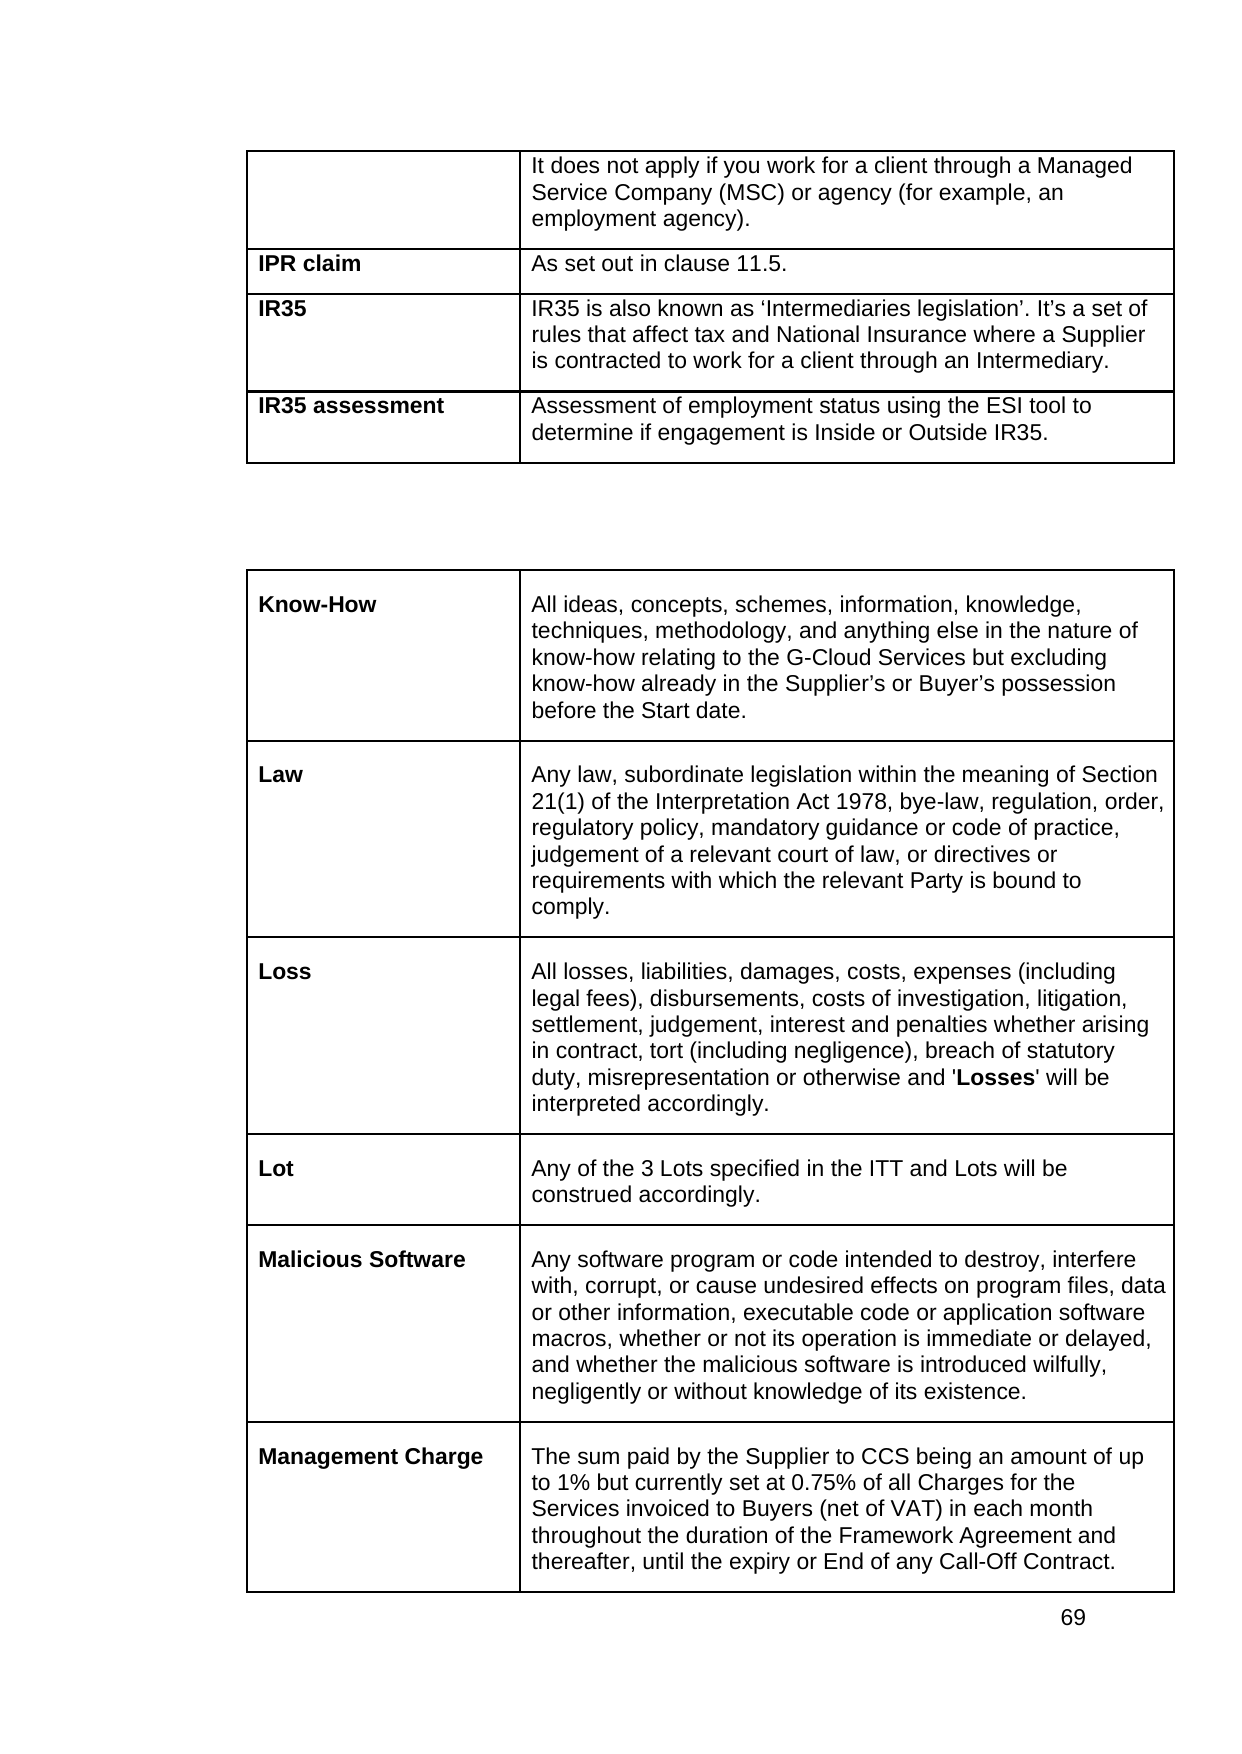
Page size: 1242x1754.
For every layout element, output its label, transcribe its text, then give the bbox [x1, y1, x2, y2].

table_cell Assessment of employment status using the ESI tool to determine if engagement is Inside or Outside IR35. [521, 393, 1173, 462]
table_cell Any of the 3 Lots specified in the ITT and Lots will be construed accordingly. [521, 1135, 1173, 1224]
table_cell As set out in clause 11.5. [521, 250, 1173, 293]
table_cell IR35 assessment [248, 393, 519, 462]
table_cell Loss [248, 938, 519, 1133]
table_cell Law [248, 742, 519, 936]
table_cell Any law, subordinate legislation within the meaning of Section 21(1) of the Interpretation Act 1978, bye-law, regulation, order, regulatory policy, mandatory guidance or code of practice, judgement of a relevant court of law, or directives or requirements with which the relevant Party is bound to comply. [521, 742, 1173, 936]
table_cell [248, 152, 519, 248]
table_cell Lot [248, 1135, 519, 1224]
table_cell Management Charge [248, 1423, 519, 1591]
table_cell The sum paid by the Supplier to CCS being an amount of up to 1% but currently set at 0.75% of all Charges for the Services invoiced to Buyers (net of VAT) in each month throughout the duration of the Framework Agreement and thereafter, until the expiry or End of any Call-Off Contract. [521, 1423, 1173, 1591]
table_cell IPR claim [248, 250, 519, 293]
table_cell Any software program or code intended to destroy, interfere with, corrupt, or cause undesired effects on program files, data or other information, executable code or application software macros, whether or not its operation is immediate or delayed, and whether the malicious software is introduced wilfully, negligently or without knowledge of its existence. [521, 1226, 1173, 1421]
table_cell It does not apply if you work for a client through a Managed Service Company (MSC) or agency (for example, an employment agency). [521, 152, 1173, 248]
table_header Know-How [248, 571, 519, 739]
table_cell All losses, liabilities, damages, costs, expenses (including legal fees), disbursements, costs of investigation, litigation, settlement, judgement, interest and penalties whether arising in contract, tort (including negligence), breach of statutory duty, misrepresentation or otherwise and 'Losses' will be interpreted accordingly. [521, 938, 1173, 1133]
table_header All ideas, concepts, schemes, information, knowledge, techniques, methodology, and anything else in the nature of know-how relating to the G-Cloud Services but excluding know-how already in the Supplier’s or Buyer’s possession before the Start date. [521, 571, 1173, 739]
table_cell Malicious Software [248, 1226, 519, 1421]
table_cell IR35 is also known as ‘Intermediaries legislation’. It’s a set of rules that affect tax and National Insurance where a Supplier is contracted to work for a client through an Intermediary. [521, 295, 1173, 390]
table_cell IR35 [248, 295, 519, 390]
